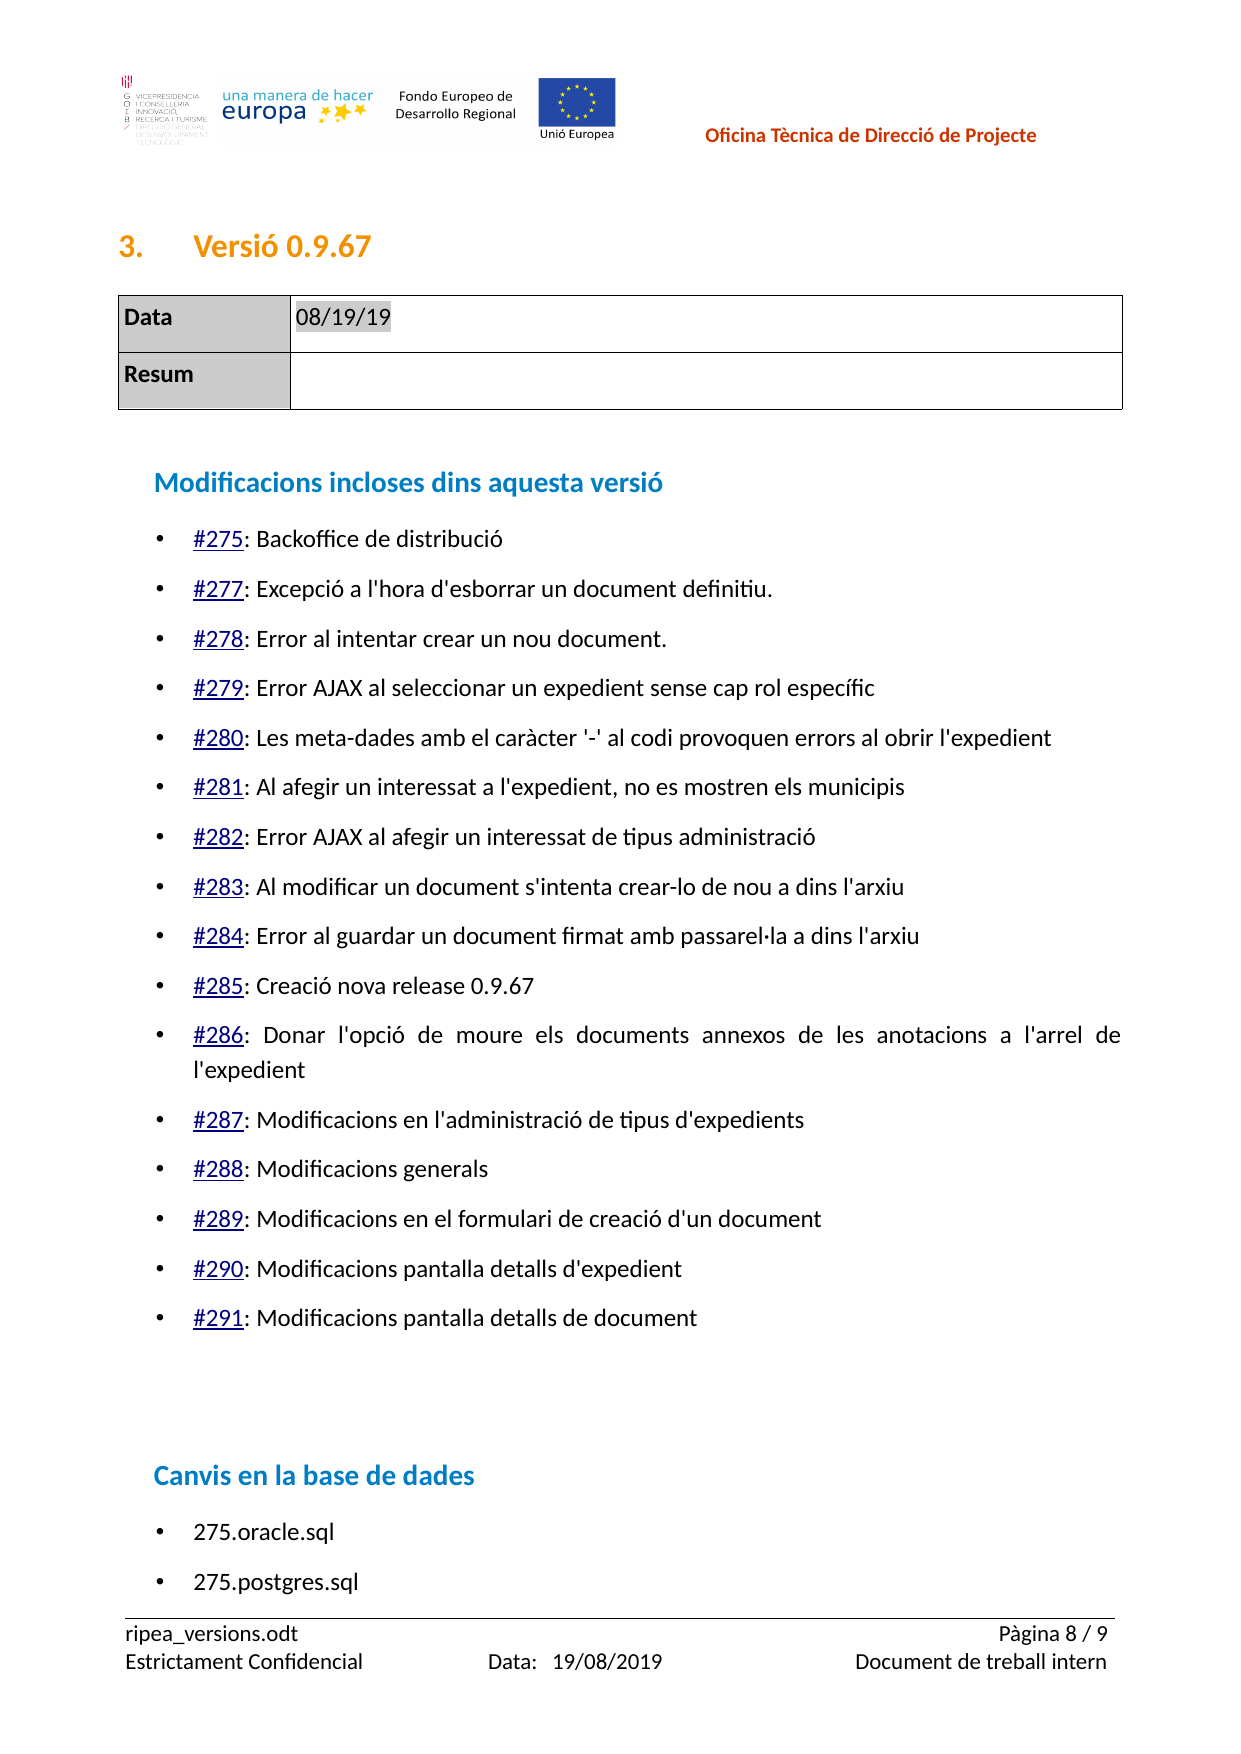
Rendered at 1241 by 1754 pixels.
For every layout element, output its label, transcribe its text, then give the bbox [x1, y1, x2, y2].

list #287: Modificacions en l'administració de tipus d'expedients [156, 1104, 1122, 1134]
list #288: Modificacions generals [156, 1153, 1122, 1184]
list #282: Error AJAX al afegir un interessat de tipus administració [156, 821, 1122, 852]
list #289: Modificacions en el formulari de creació d'un document [156, 1203, 1122, 1234]
picture [219, 73, 621, 147]
table_cell [291, 353, 1122, 408]
table_header Data [119, 296, 290, 352]
list #280: Les meta-dades amb el caràcter '-' al codi provoquen errors al obrir l'expedient [156, 722, 1122, 752]
list #286: Donar l'opció de moure els documents annexos de les anotacions a l'arrel de l'expedient [156, 1019, 1122, 1085]
list #279: Error AJAX al seleccionar un expedient sense cap rol específic [156, 672, 1122, 703]
table_cell Resum [119, 353, 290, 408]
list #277: Excepció a l'hora d'esborrar un document definitiu. [156, 573, 1122, 604]
subtitle Modificacions incloses dins aquesta versió [153, 464, 1122, 500]
list 275.postgres.sql [156, 1566, 1122, 1596]
list #284: Error al guardar un document firmat amb passarel·la a dins l'arxiu [156, 920, 1122, 951]
list #275: Backoffice de distribució [156, 523, 1122, 554]
list #278: Error al intentar crear un nou document. [156, 623, 1122, 653]
list #291: Modificacions pantalla detalls de document [156, 1302, 1122, 1333]
list 275.oracle.sql [156, 1516, 1122, 1547]
list #283: Al modificar un document s'intenta crear-lo de nou a dins l'arxiu [156, 871, 1122, 901]
subtitle Canvis en la base de dades [153, 1457, 1122, 1493]
subtitle Versió 0.9.67 [118, 225, 1122, 266]
list #285: Creació nova release 0.9.67 [156, 970, 1122, 1000]
picture [118, 73, 213, 147]
list #281: Al afegir un interessat a l'expedient, no es mostren els municipis [156, 771, 1122, 802]
list #290: Modificacions pantalla detalls d'expedient [156, 1253, 1122, 1283]
table_header 19/08/19 [291, 296, 1122, 352]
